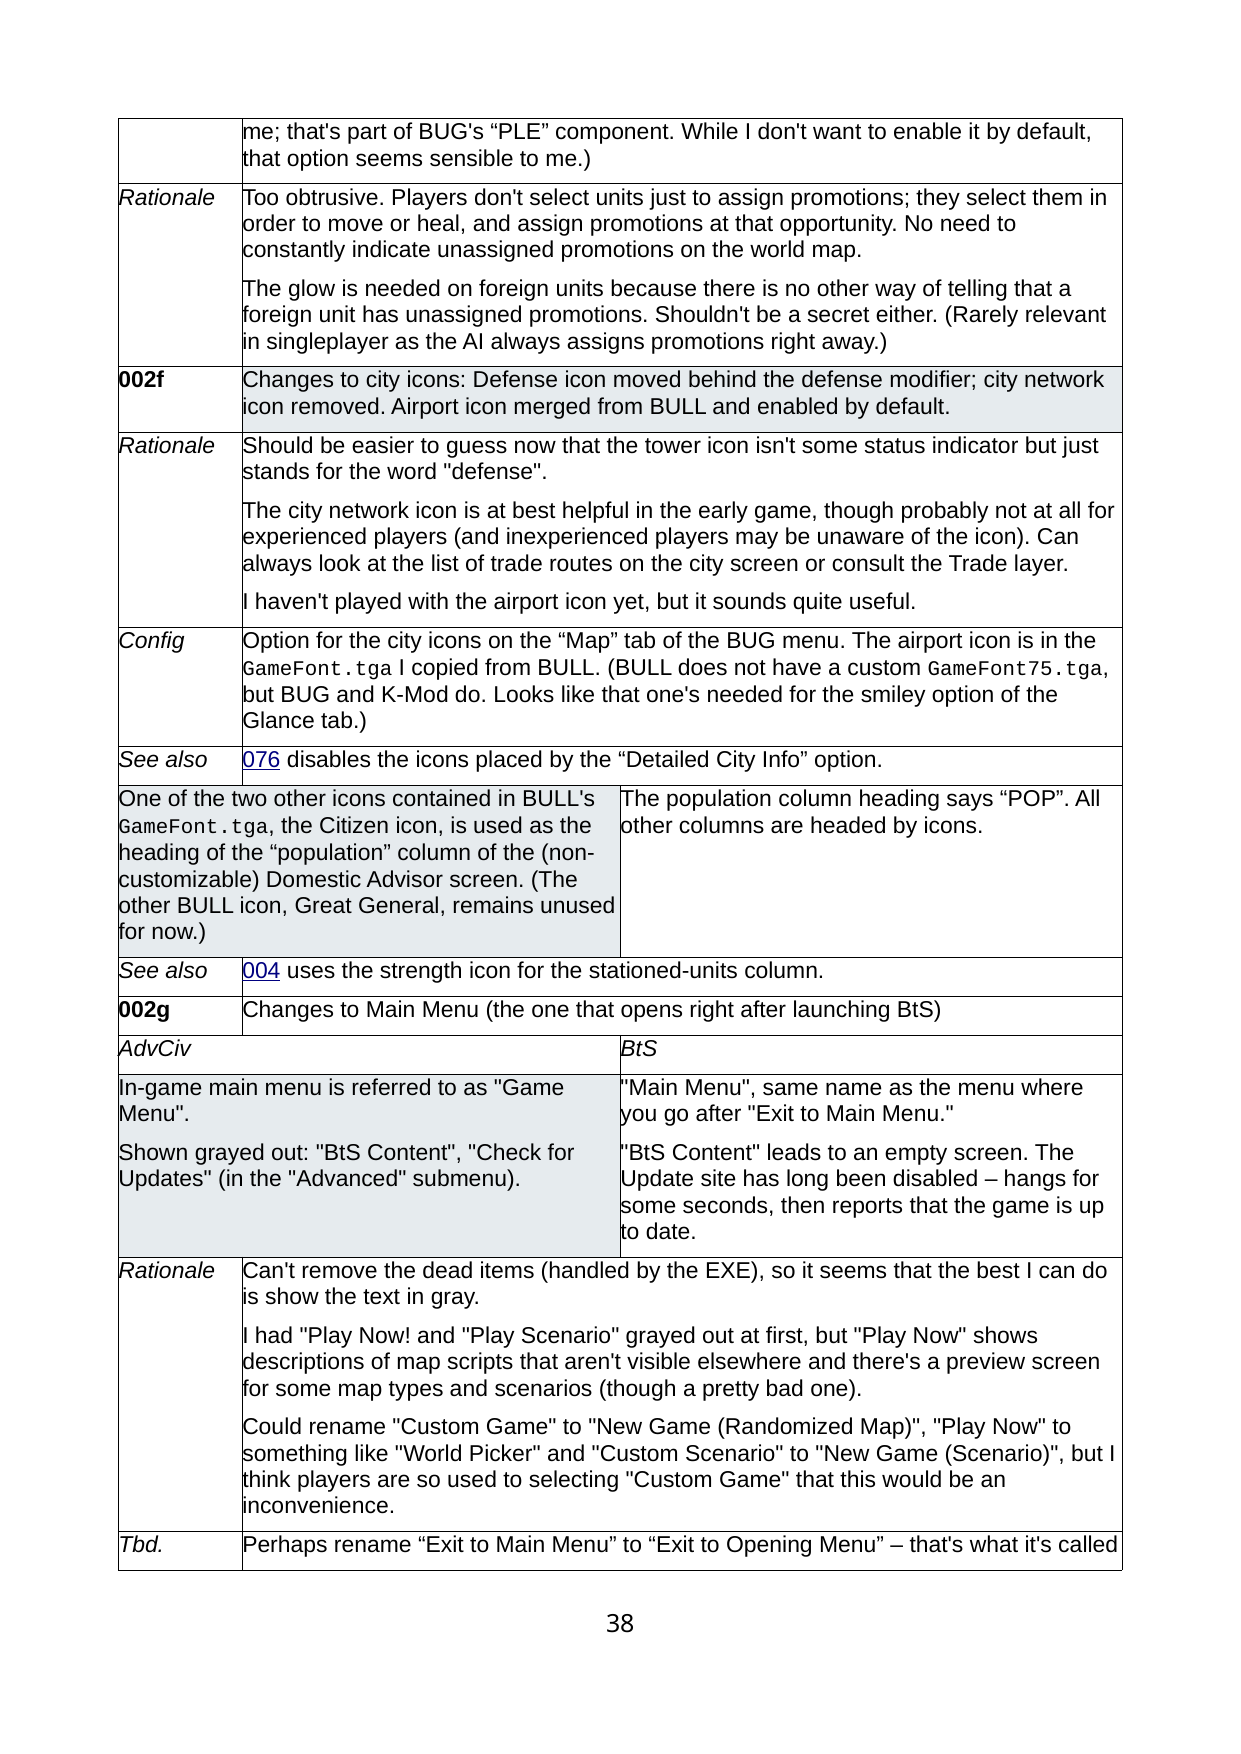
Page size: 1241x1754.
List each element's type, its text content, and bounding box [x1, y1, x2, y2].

table_cell 004 uses the strength icon for the stationed-units column. [243, 958, 1122, 996]
table_cell 076 disables the icons placed by the “Detailed City Info” option. [243, 747, 1122, 785]
table_cell Changes to Main Menu (the one that opens right after launching BtS) [243, 997, 1122, 1035]
table_cell Tbd. [119, 1532, 242, 1570]
table_cell The population column heading says “POP”. All other columns are headed by icons. [621, 786, 1122, 957]
table_cell me; that's part of BUG's “PLE” component. While I don't want to enable it by default, that option seems sensible to me.) [243, 119, 1122, 183]
table_cell Rationale [119, 184, 242, 366]
table_cell See also [119, 747, 242, 785]
table_cell One of the two other icons contained in BULL's GameFont.tga, the Citizen icon, is used as the heading of the “population” column of the (non-customizable) Domestic Advisor screen. (The other BULL icon, Great General, remains unused for now.) [119, 786, 620, 957]
table_cell Perhaps rename “Exit to Main Menu” to “Exit to Opening Menu” – that's what it's called [243, 1532, 1122, 1570]
table_cell 002g [119, 997, 242, 1035]
table_cell 002f [119, 367, 242, 432]
table_cell Can't remove the dead items (handled by the EXE), so it seems that the best I can do is show the text in gray. I had "Play Now! and "Play Scenario" grayed out at first, but "Play Now" shows descriptions of map scripts that aren't visible elsewhere and there's a preview screen for some map types and scenarios (though a pretty bad one). Could rename "Custom Game" to "New Game (Randomized Map)", "Play Now" to something like "World Picker" and "Custom Scenario" to "New Game (Scenario)", but I think players are so used to selecting "Custom Game" that this would be an inconvenience. [243, 1258, 1122, 1531]
table_cell BtS [621, 1036, 1122, 1074]
table_cell Too obtrusive. Players don't select units just to assign promotions; they select them in order to move or heal, and assign promotions at that opportunity. No need to constantly indicate unassigned promotions on the world map. The glow is needed on foreign units because there is no other way of telling that a foreign unit has unassigned promotions. Shouldn't be a secret either. (Rarely relevant in singleplayer as the AI always assigns promotions right away.) [243, 184, 1122, 366]
table_cell See also [119, 958, 242, 996]
table_cell "Main Menu", same name as the menu where you go after "Exit to Main Menu." "BtS Content" leads to an empty screen. The Update site has long been disabled – hangs for some seconds, then reports that the game is up to date. [621, 1075, 1122, 1257]
table_cell Rationale [119, 433, 242, 627]
table_cell [119, 119, 242, 183]
table_cell Option for the city icons on the “Map” tab of the BUG menu. The airport icon is in the GameFont.tga I copied from BULL. (BULL does not have a custom GameFont75.tga, but BUG and K‑Mod do. Looks like that one's needed for the smiley option of the Glance tab.) [243, 628, 1122, 746]
table_cell Should be easier to guess now that the tower icon isn't some status indicator but just stands for the word "defense". The city network icon is at best helpful in the early game, though probably not at all for experienced players (and inexperienced players may be unaware of the icon). Can always look at the list of trade routes on the city screen or consult the Trade layer. I haven't played with the airport icon yet, but it sounds quite useful. [243, 433, 1122, 627]
table_cell AdvCiv [119, 1036, 620, 1074]
table_cell In-game main menu is referred to as "Game Menu". Shown grayed out: "BtS Content", "Check for Updates" (in the "Advanced" submenu). [119, 1075, 620, 1257]
table_cell Changes to city icons: Defense icon moved behind the defense modifier; city network icon removed. Airport icon merged from BULL and enabled by default. [243, 367, 1122, 432]
table_cell Rationale [119, 1258, 242, 1531]
table_cell Config [119, 628, 242, 746]
